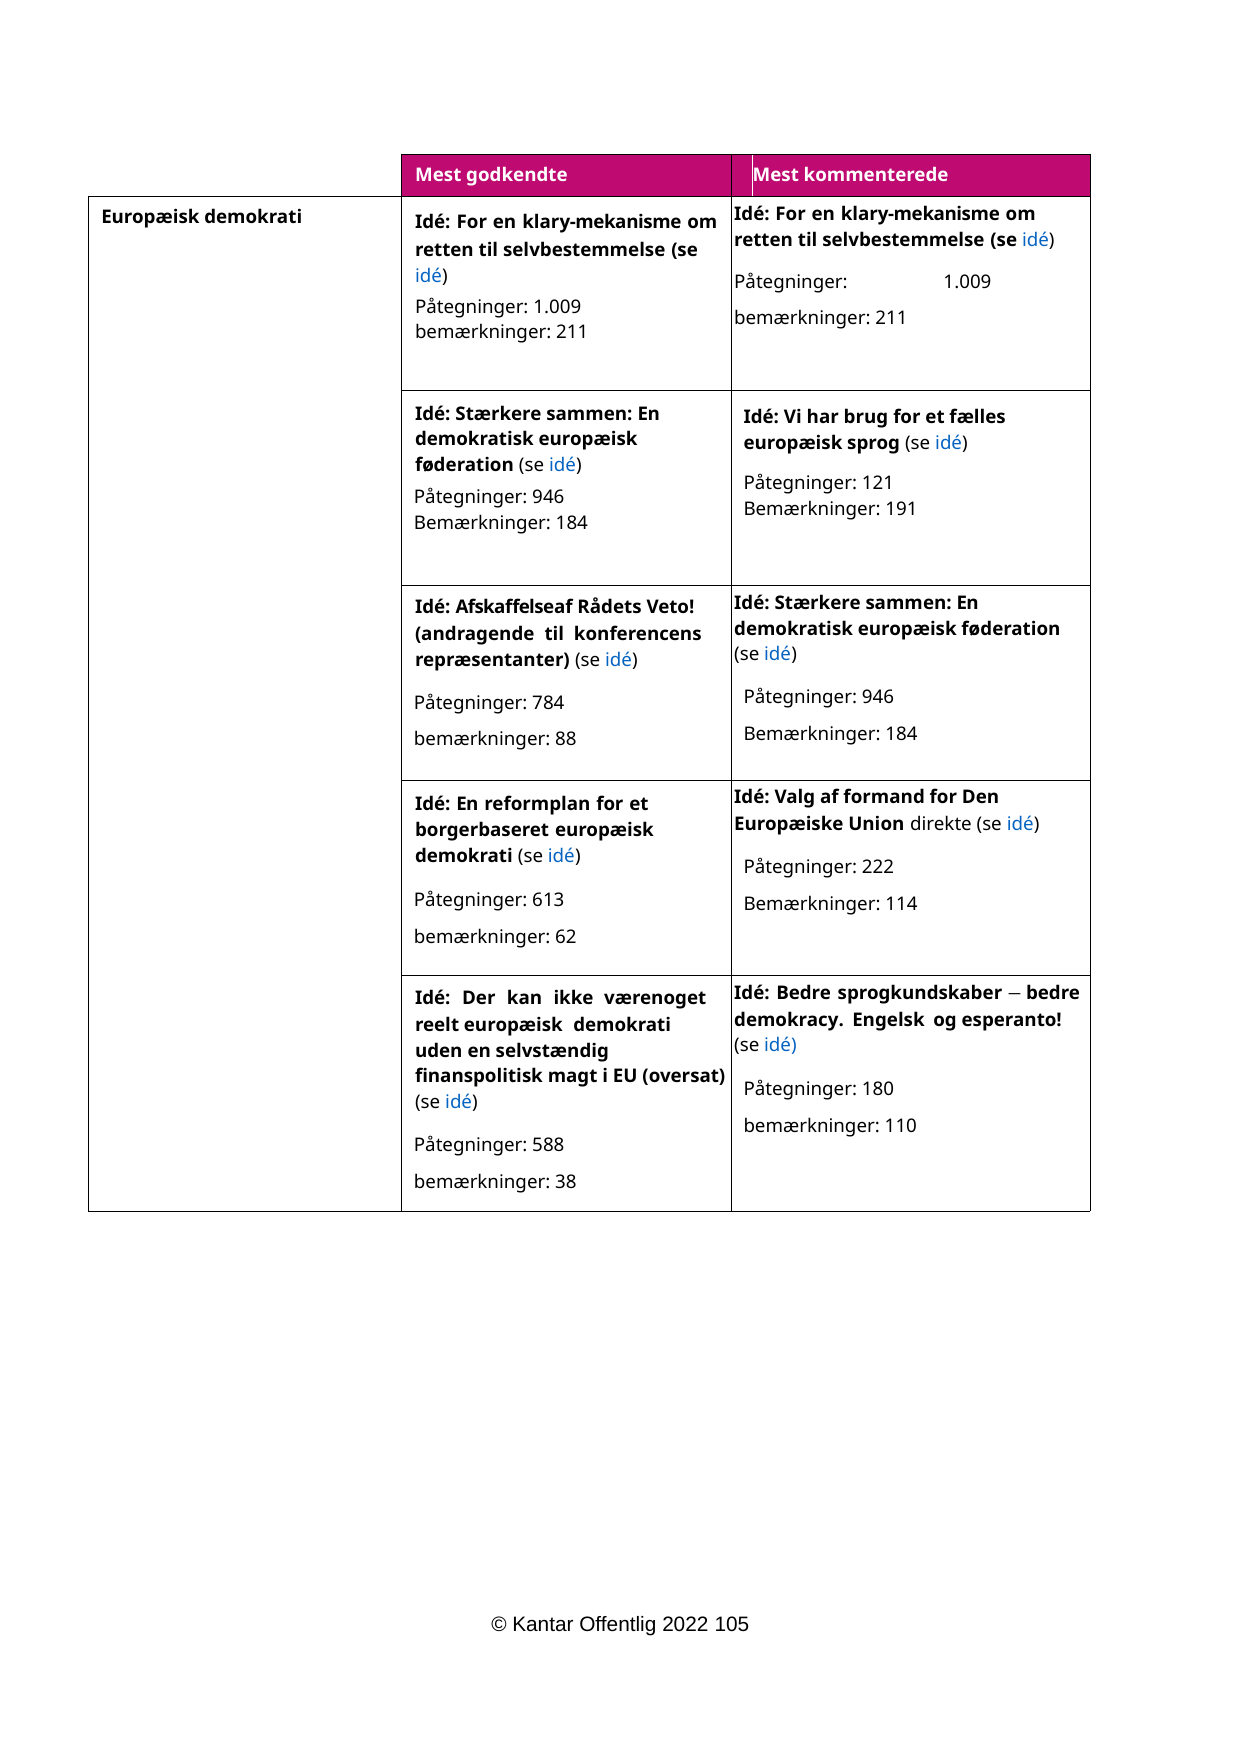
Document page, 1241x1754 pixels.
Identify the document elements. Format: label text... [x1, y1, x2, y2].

table_header [402, 155, 415, 196]
table_header [732, 155, 752, 196]
table_cell Idé: For en klary-mekanisme om retten til selvbestemmelse (se idé) Påtegninger: 1.009 bemærkninger: 211 [402, 197, 731, 390]
table_cell Idé: Stærkere sammen: En demokratisk europæisk føderation (se idé) Påtegninger: 946 Bemærkninger: 184 [402, 391, 731, 585]
table_cell Idé: For en klary-mekanisme om retten til selvbestemmelse (se idé) Påtegninger: 1.009 bemærkninger: 211 [732, 197, 1090, 390]
table_cell Idé: En reformplan for et borgerbaseret europæisk demokrati (se idé) Påtegninger: 613 bemærkninger: 62 [402, 781, 731, 975]
table_header Mest kommenterede [753, 155, 1064, 196]
table_cell Idé: Vi har brug for et fælles europæisk sprog (se idé) Påtegninger: 121 Bemærkninger: 191 [732, 391, 1090, 585]
table_cell Idé: Afskaffelseaf Rådets Veto! (andragende til konferencens repræsentanter) (se idé) Påtegninger: 784 bemærkninger: 88 [402, 586, 731, 780]
table_cell Idé: Valg af formand for Den Europæiske Union direkte (se idé) Påtegninger: 222 Bemærkninger: 114 [732, 781, 1090, 975]
table_cell Idé: Bedre sprogkundskaber – bedre demokracy. Engelsk og esperanto! (se idé) Påtegninger: 180 bemærkninger: 110 [732, 976, 1090, 1211]
table_cell Idé: Der kan ikke værenoget reelt europæisk demokrati uden en selvstændig finanspolitisk magt i EU (oversat) (se idé) Påtegninger: 588 bemærkninger: 38 [402, 976, 731, 1211]
table_cell Idé: Stærkere sammen: En demokratisk europæisk føderation (se idé) Påtegninger: 946 Bemærkninger: 184 [732, 586, 1090, 780]
table_header Mest godkendte [415, 155, 718, 196]
table_header [89, 154, 401, 196]
table_cell Europæisk demokrati [89, 197, 401, 1211]
table_header [1064, 155, 1090, 196]
table_header [718, 155, 731, 196]
